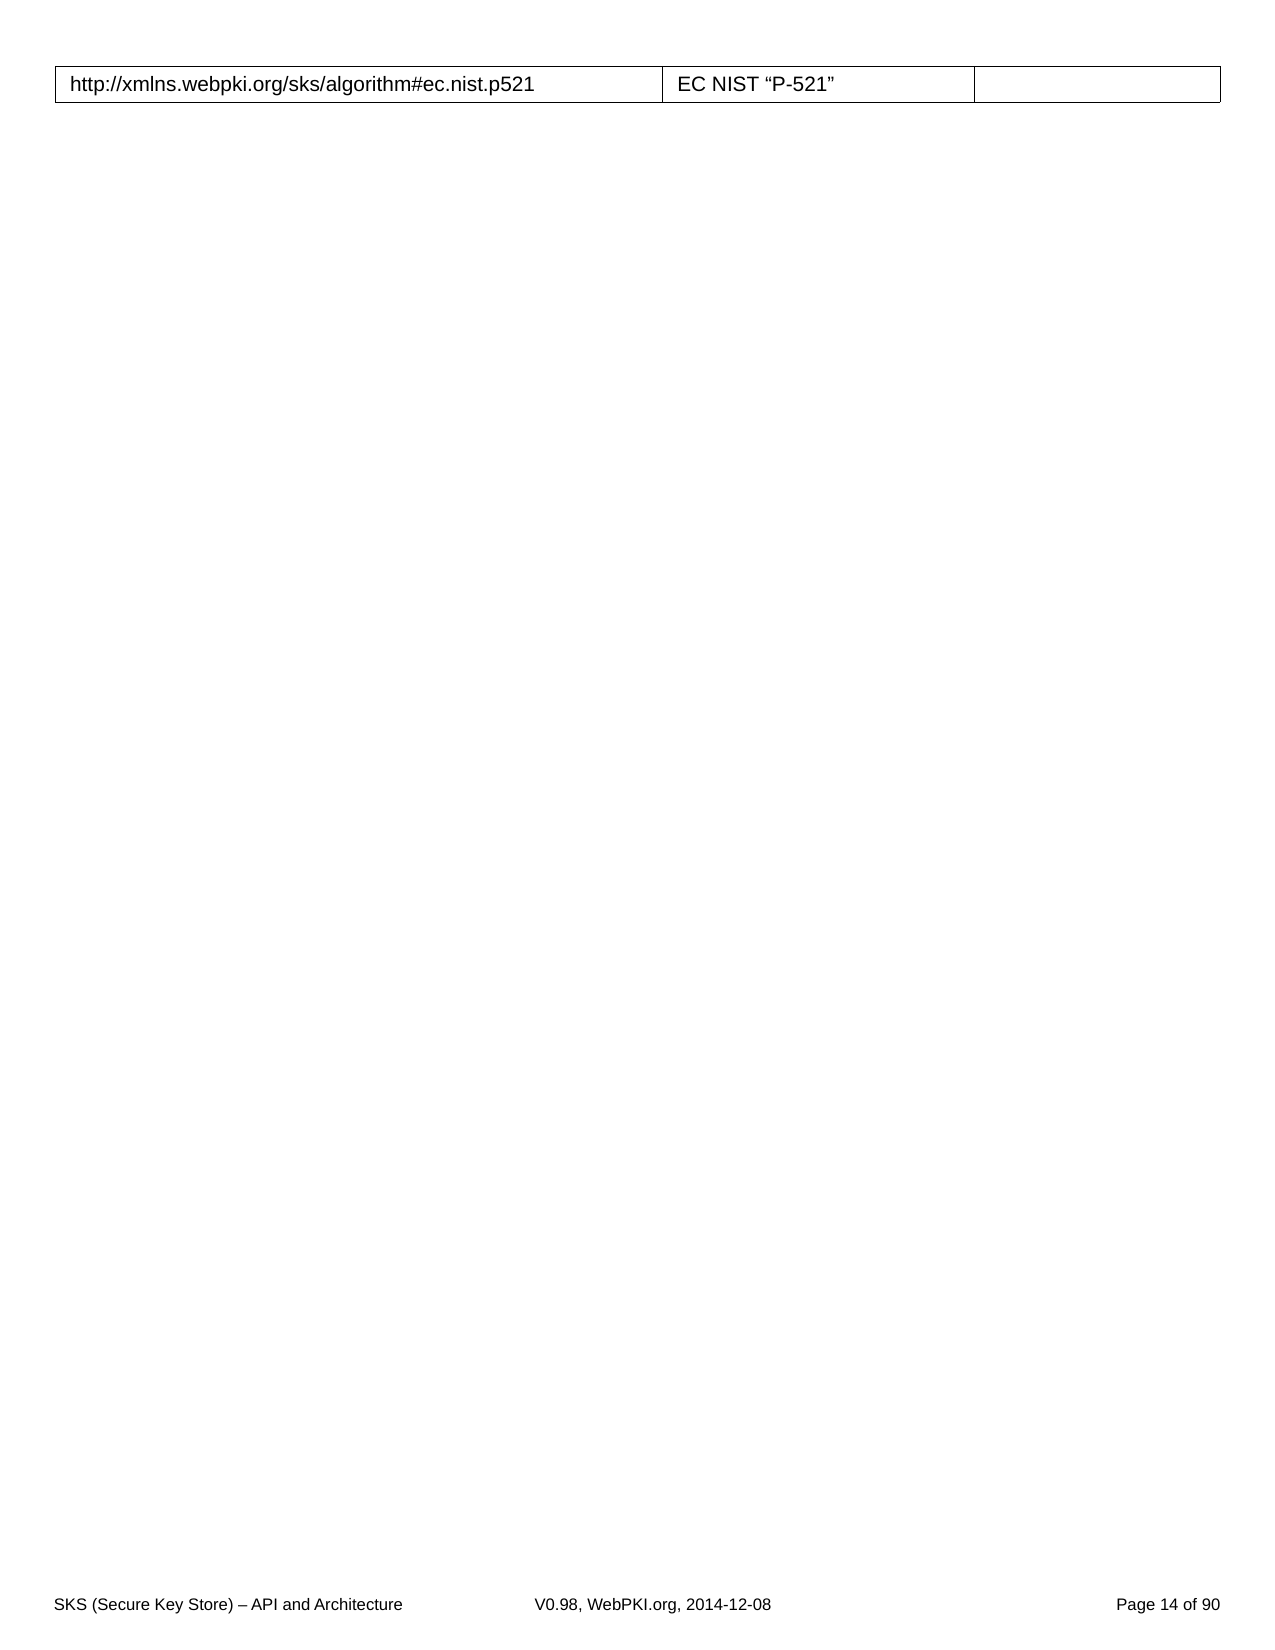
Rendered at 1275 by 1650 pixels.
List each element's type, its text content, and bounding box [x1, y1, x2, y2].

table_cell EC NIST “P-521” [663, 67, 974, 102]
table_cell [975, 67, 1220, 102]
table_cell http://xmlns.webpki.org/sks/algorithm#ec.nist.p521 [56, 67, 662, 102]
